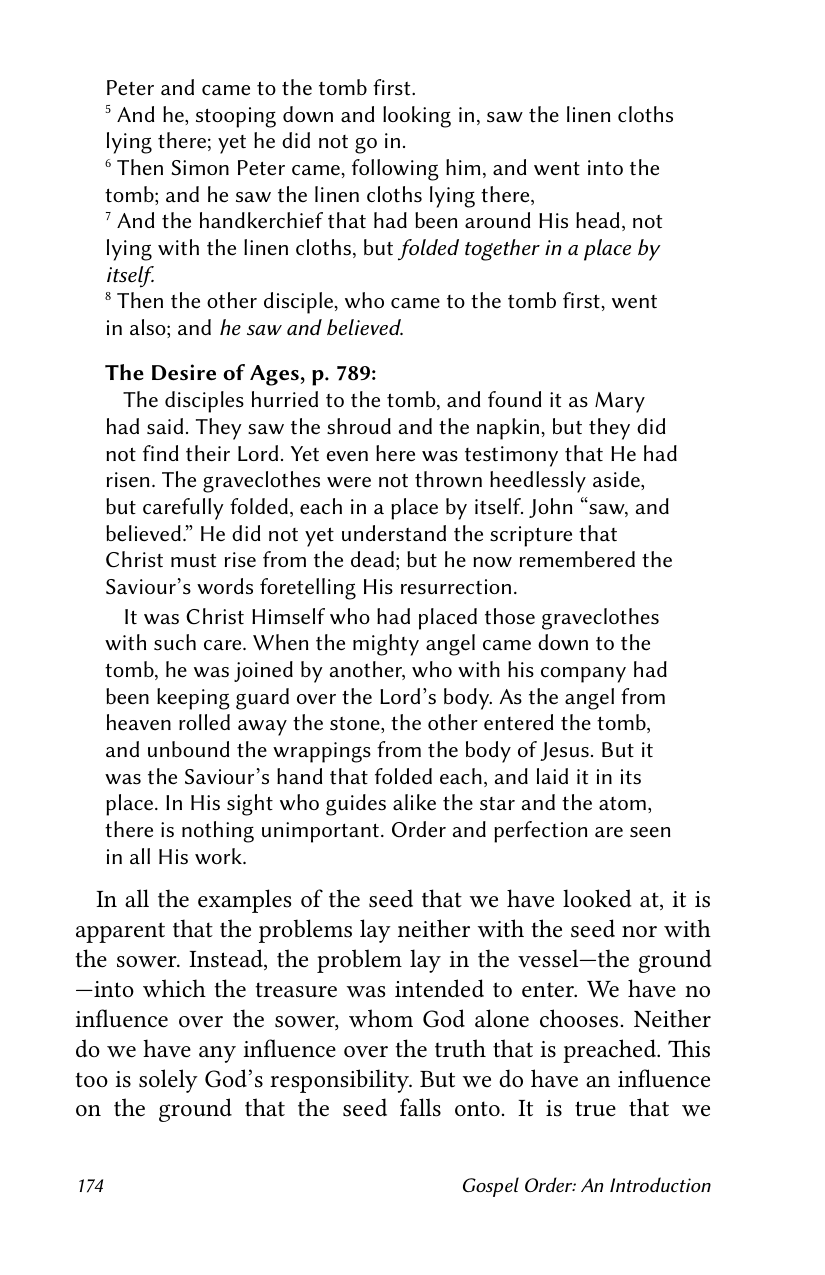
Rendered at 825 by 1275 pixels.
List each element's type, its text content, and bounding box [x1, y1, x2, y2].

text 7 And the handkerchief that had been around His head, not lying with the linen cloths, but folded together in a place by itself. [105, 208, 682, 288]
text The disciples hurried to the tomb, and found it as Mary had said. They saw the shroud and the napkin, but they did not find their Lord. Yet even here was testimony that He had risen. The graveclothes were not thrown heedlessly aside, but carefully folded, each in a place by itself. John “saw, and believed.” He did not yet understand the scripture that Christ must rise from the dead; but he now remembered the Saviour’s words foretelling His resurrection. [105, 387, 682, 600]
text 5 And he, stooping down and looking in, saw the linen cloths lying there; yet he did not go in. [105, 102, 682, 154]
text It was Christ Himself who had placed those graveclothes with such care. When the mighty angel came down to the tomb, he was joined by another, who with his company had been keeping guard over the Lord’s body. As the angel from heaven rolled away the stone, the other entered the tomb, and unbound the wrappings from the body of Jesus. But it was the Saviour’s hand that folded each, and laid it in its place. In His sight who guides alike the star and the atom, there is nothing unimportant. Order and perfection are seen in all His work. [105, 603, 682, 870]
text In all the examples of the seed that we have looked at, it is apparent that the problems lay neither with the seed nor with the sower. Instead, the problem lay in the vessel—the ground—into which the treasure was intended to enter. We have no influence over the sower, whom God alone chooses. Neither do we have any influence over the truth that is preached. This too is solely God’s responsibility. But we do have an influence on the ground that the seed falls onto. It is true that we [75, 885, 712, 1123]
text Peter and came to the tomb first. [105, 75, 682, 101]
text The Desire of Ages, p. 789: [105, 359, 712, 386]
text 6 Then Simon Peter came, following him, and went into the tomb; and he saw the linen cloths lying there, [105, 155, 682, 208]
text 8 Then the other disciple, who came to the tomb first, went in also; and he saw and believed. [105, 288, 682, 341]
